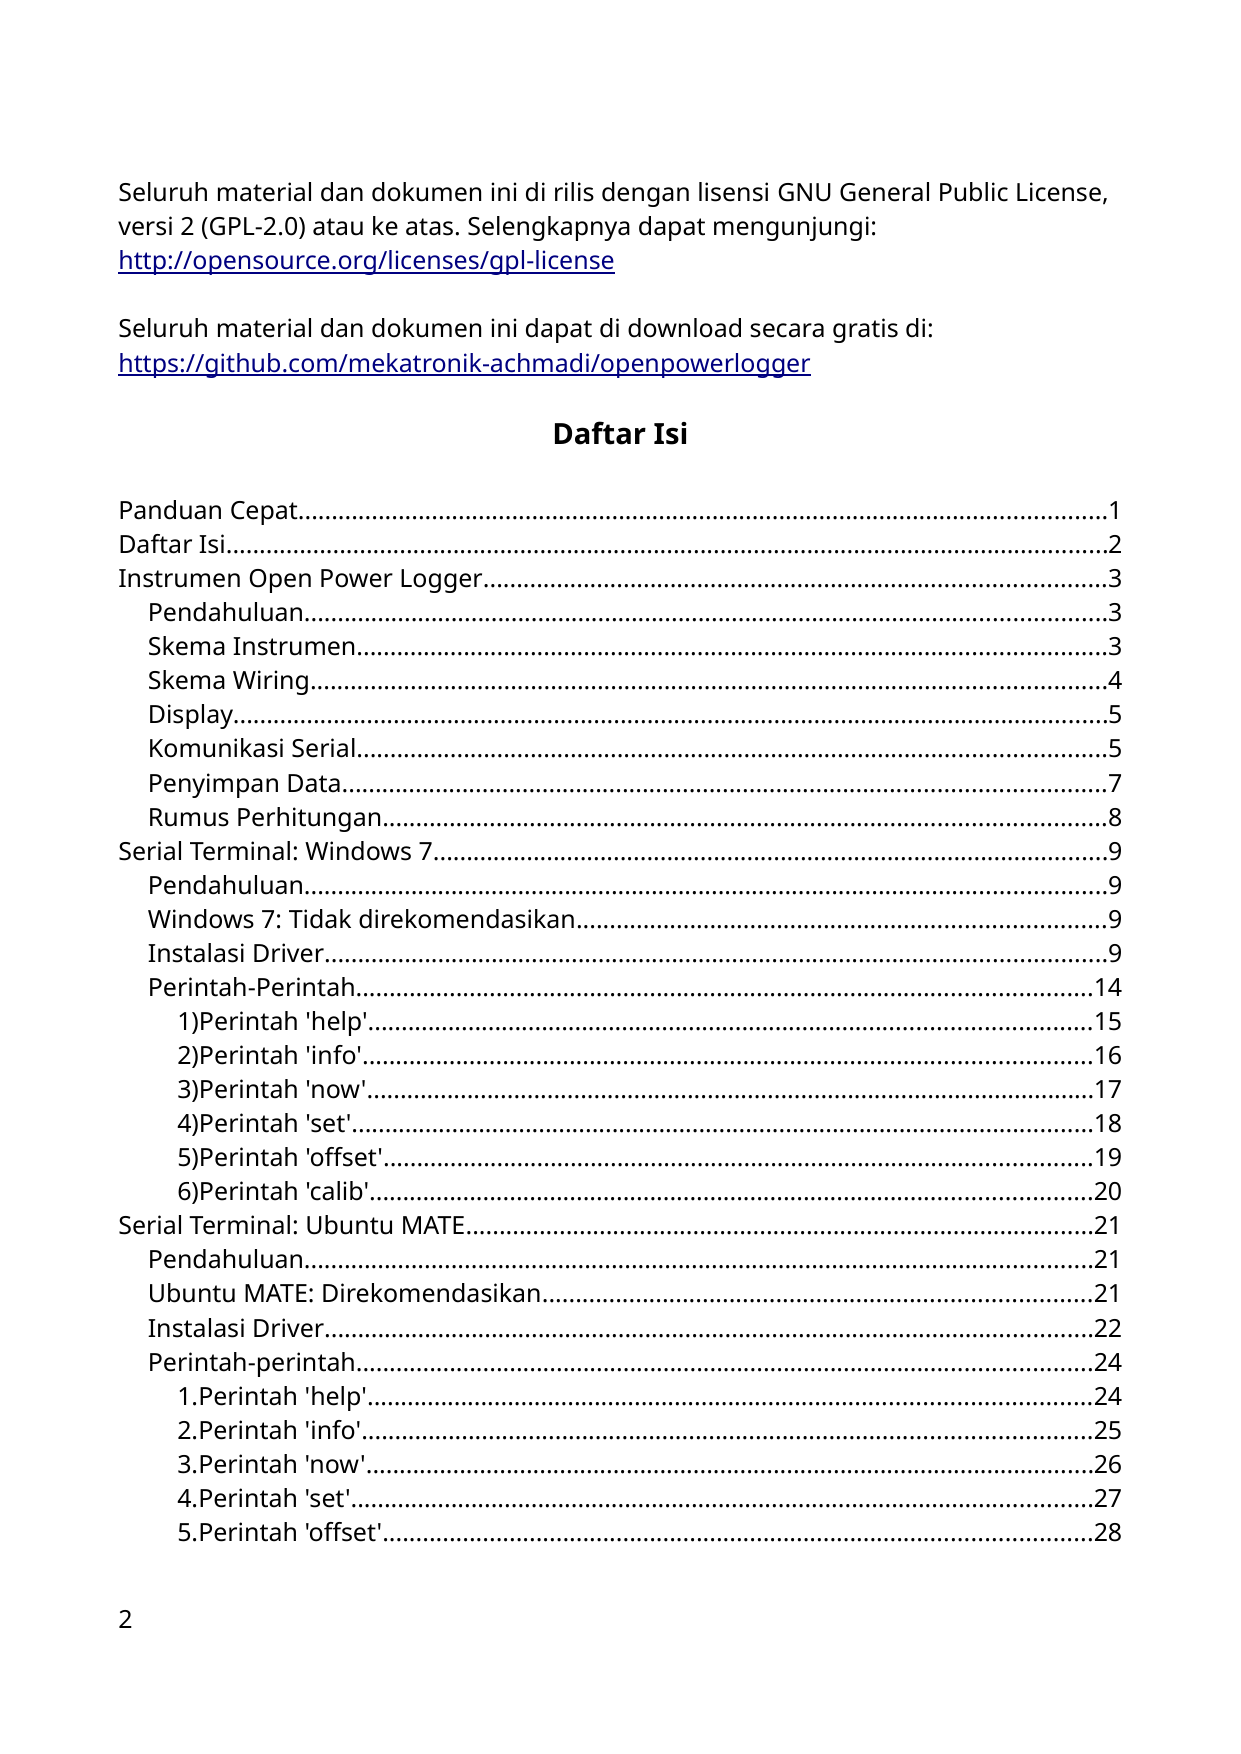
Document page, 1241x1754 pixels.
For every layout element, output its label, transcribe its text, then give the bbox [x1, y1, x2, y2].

text Panduan Cepat 1 [118, 493, 1122, 527]
text Seluruh material dan dokumen ini dapat di download secara gratis di: https://github.com/mekatronik-achmadi/openpowerlogger [118, 311, 1122, 379]
text Instalasi Driver 9 [148, 936, 1122, 969]
text Pendahuluan 9 [148, 867, 1122, 901]
text 4.Perintah 'set' 27 [177, 1481, 1122, 1514]
text Instalasi Driver 22 [148, 1310, 1122, 1344]
text Serial Terminal: Ubuntu MATE 21 [118, 1208, 1122, 1242]
text Display 5 [148, 697, 1122, 731]
text 1.Perintah 'help' 24 [177, 1378, 1122, 1412]
text 2.Perintah 'info' 25 [177, 1412, 1122, 1446]
text Skema Instrumen 3 [148, 629, 1122, 663]
text Rumus Perhitungan 8 [148, 799, 1122, 833]
text Instrumen Open Power Logger 3 [118, 561, 1122, 595]
text 5.Perintah 'offset' 28 [177, 1514, 1122, 1549]
text Penyimpan Data 7 [148, 765, 1122, 799]
text Seluruh material dan dokumen ini di rilis dengan lisensi GNU General Public License, versi 2 (GPL-2.0) atau ke atas. Selengkapnya dapat mengunjungi: [118, 175, 1122, 243]
text Serial Terminal: Windows 7 9 [118, 833, 1122, 867]
text Pendahuluan 21 [148, 1242, 1122, 1276]
text 1)Perintah 'help' 15 [177, 1004, 1122, 1038]
text 3.Perintah 'now' 26 [177, 1446, 1122, 1481]
text Komunikasi Serial 5 [148, 731, 1122, 765]
text 4)Perintah 'set' 18 [177, 1106, 1122, 1140]
text 3)Perintah 'now' 17 [177, 1072, 1122, 1106]
subtitle Daftar Isi [118, 413, 1122, 453]
text Daftar Isi 2 [118, 527, 1122, 561]
text Perintah-perintah 24 [148, 1344, 1122, 1378]
text Windows 7: Tidak direkomendasikan 9 [148, 901, 1122, 936]
text 2)Perintah 'info' 16 [177, 1038, 1122, 1072]
text Ubuntu MATE: Direkomendasikan 21 [148, 1276, 1122, 1310]
text http://opensource.org/licenses/gpl-license [118, 243, 1122, 277]
text 6)Perintah 'calib' 20 [177, 1174, 1122, 1208]
text Perintah-Perintah 14 [148, 969, 1122, 1004]
text Skema Wiring 4 [148, 663, 1122, 697]
text 5)Perintah 'offset' 19 [177, 1140, 1122, 1174]
text Pendahuluan 3 [148, 595, 1122, 629]
